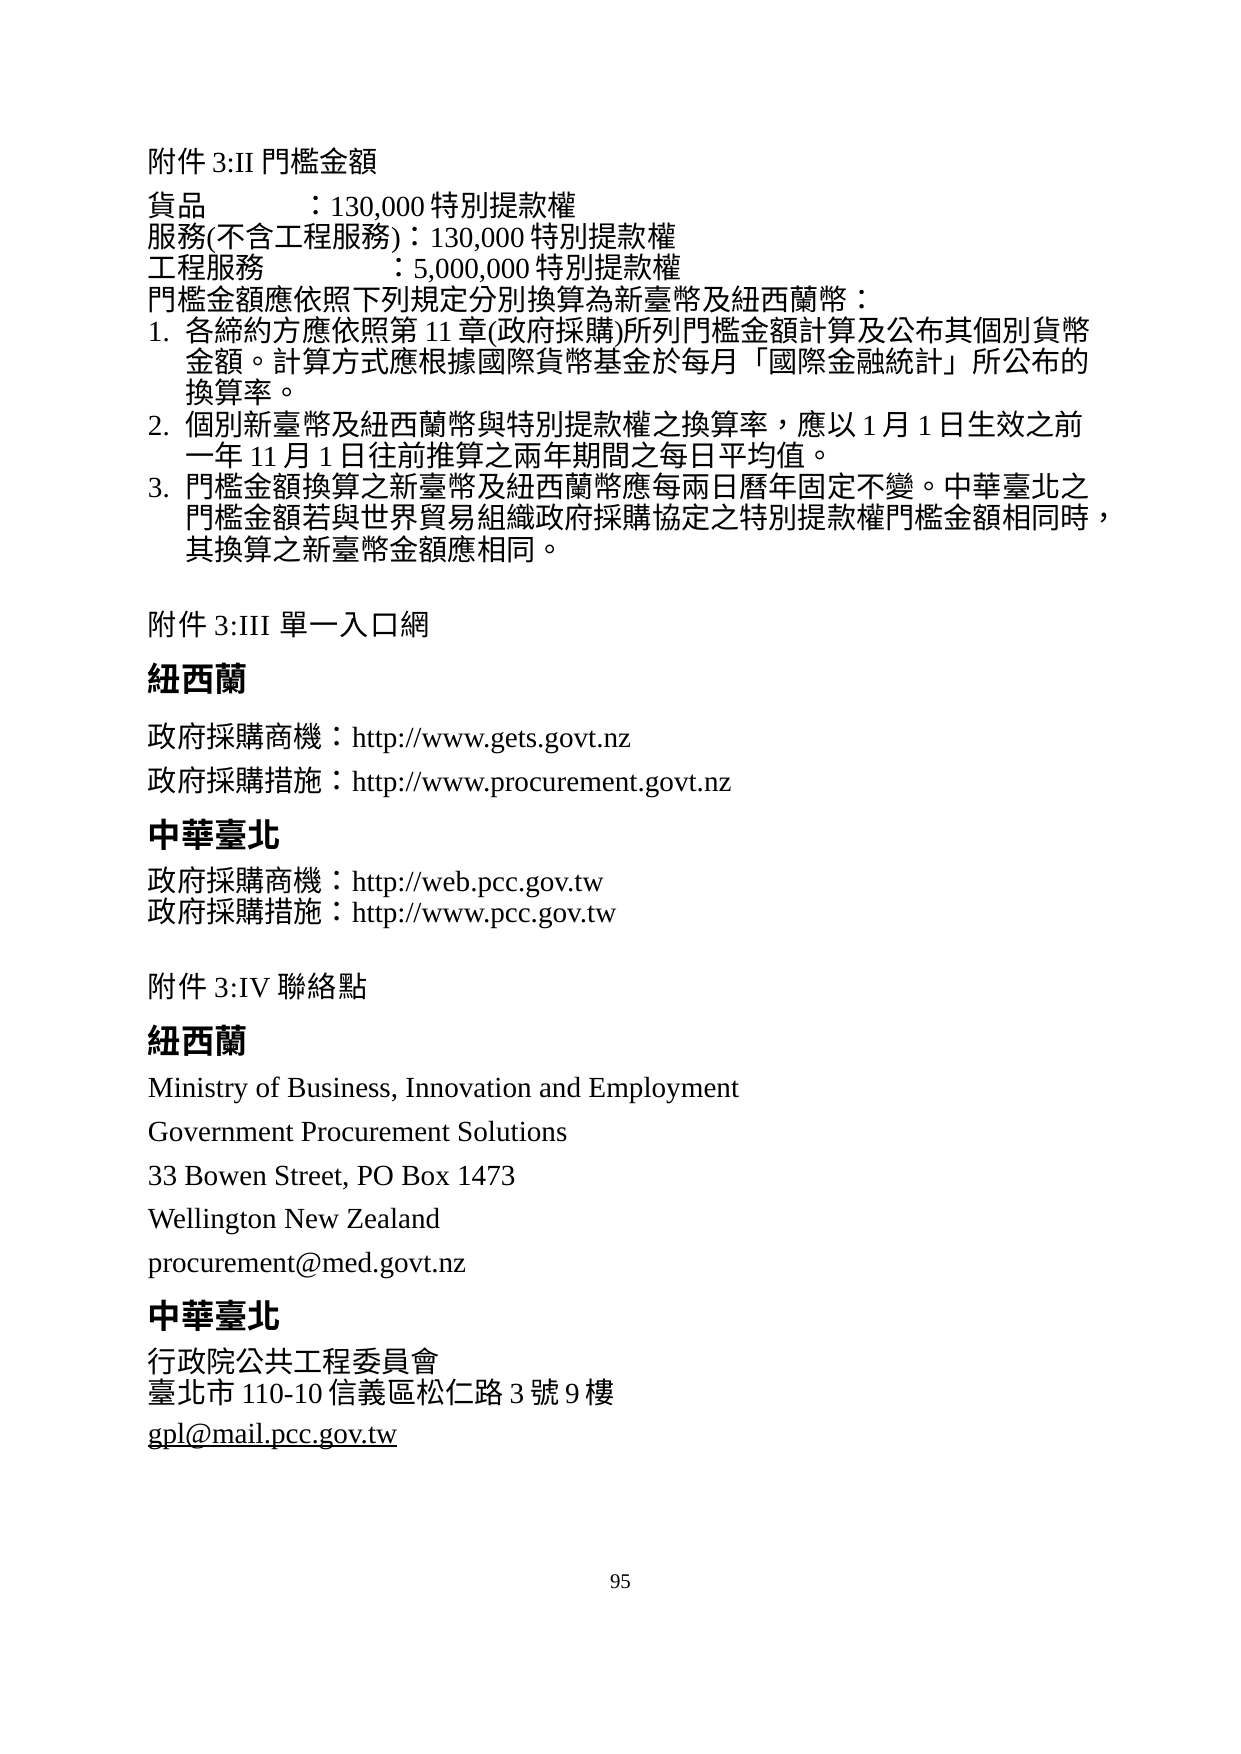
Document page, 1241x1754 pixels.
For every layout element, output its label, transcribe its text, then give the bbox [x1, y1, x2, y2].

subtitle 門檻金額應依照下列規定分別換算為新臺幣及紐西蘭幣： [148, 285, 1092, 316]
subtitle 紐西蘭 [148, 666, 1092, 698]
subtitle 中華臺北 [148, 1304, 1092, 1335]
text 附件3:II 門檻金額 [148, 148, 1092, 179]
subtitle 服務(不含工程服務)：130,000特別提款權 [148, 223, 1092, 254]
subtitle 紐西蘭 [148, 1029, 1092, 1060]
subtitle 政府採購商機：http://web.pcc.gov.tw [148, 866, 1092, 898]
text Wellington New Zealand [148, 1204, 1092, 1235]
list 門檻金額換算之新臺幣及紐西蘭幣應每兩日曆年固定不變。中華臺北之門檻金額若與世界貿易組織政府採購協定之特別提款權門檻金額相同時，其換算之新臺幣金額應相同。 [148, 473, 1092, 566]
subtitle 政府採購措施：http://www.pcc.gov.tw [148, 898, 1092, 929]
subtitle 臺北市110-10信義區松仁路3號9樓 [148, 1379, 1092, 1410]
subtitle 行政院公共工程委員會 [148, 1348, 1092, 1379]
subtitle 工程服務 ：5,000,000特別提款權 [148, 254, 1092, 285]
text Ministry of Business, Innovation and Employment [148, 1073, 1092, 1104]
list 各締約方應依照第11章(政府採購)所列門檻金額計算及公布其個別貨幣金額。計算方式應根據國際貨幣基金於每月「國際金融統計」所公布的換算率。 [148, 316, 1092, 410]
subtitle 附件3:III 單一入口網 [148, 610, 1092, 641]
text gpl@mail.pcc.gov.tw [148, 1410, 1092, 1452]
text 政府採購措施：http://www.procurement.govt.nz [148, 766, 1092, 798]
subtitle 貨品 ：130,000特別提款權 [148, 191, 1092, 223]
text 33 Bowen Street, PO Box 1473 [148, 1160, 1092, 1191]
subtitle 政府採購商機：http://www.gets.govt.nz [148, 723, 1092, 754]
subtitle 附件3:IV聯絡點 [148, 973, 1092, 1004]
text procurement@med.govt.nz [148, 1248, 1092, 1279]
subtitle 中華臺北 [148, 823, 1092, 854]
list 個別新臺幣及紐西蘭幣與特別提款權之換算率，應以1月1日生效之前一年11月1日往前推算之兩年期間之每日平均值。 [148, 410, 1092, 473]
text Government Procurement Solutions [148, 1116, 1092, 1148]
